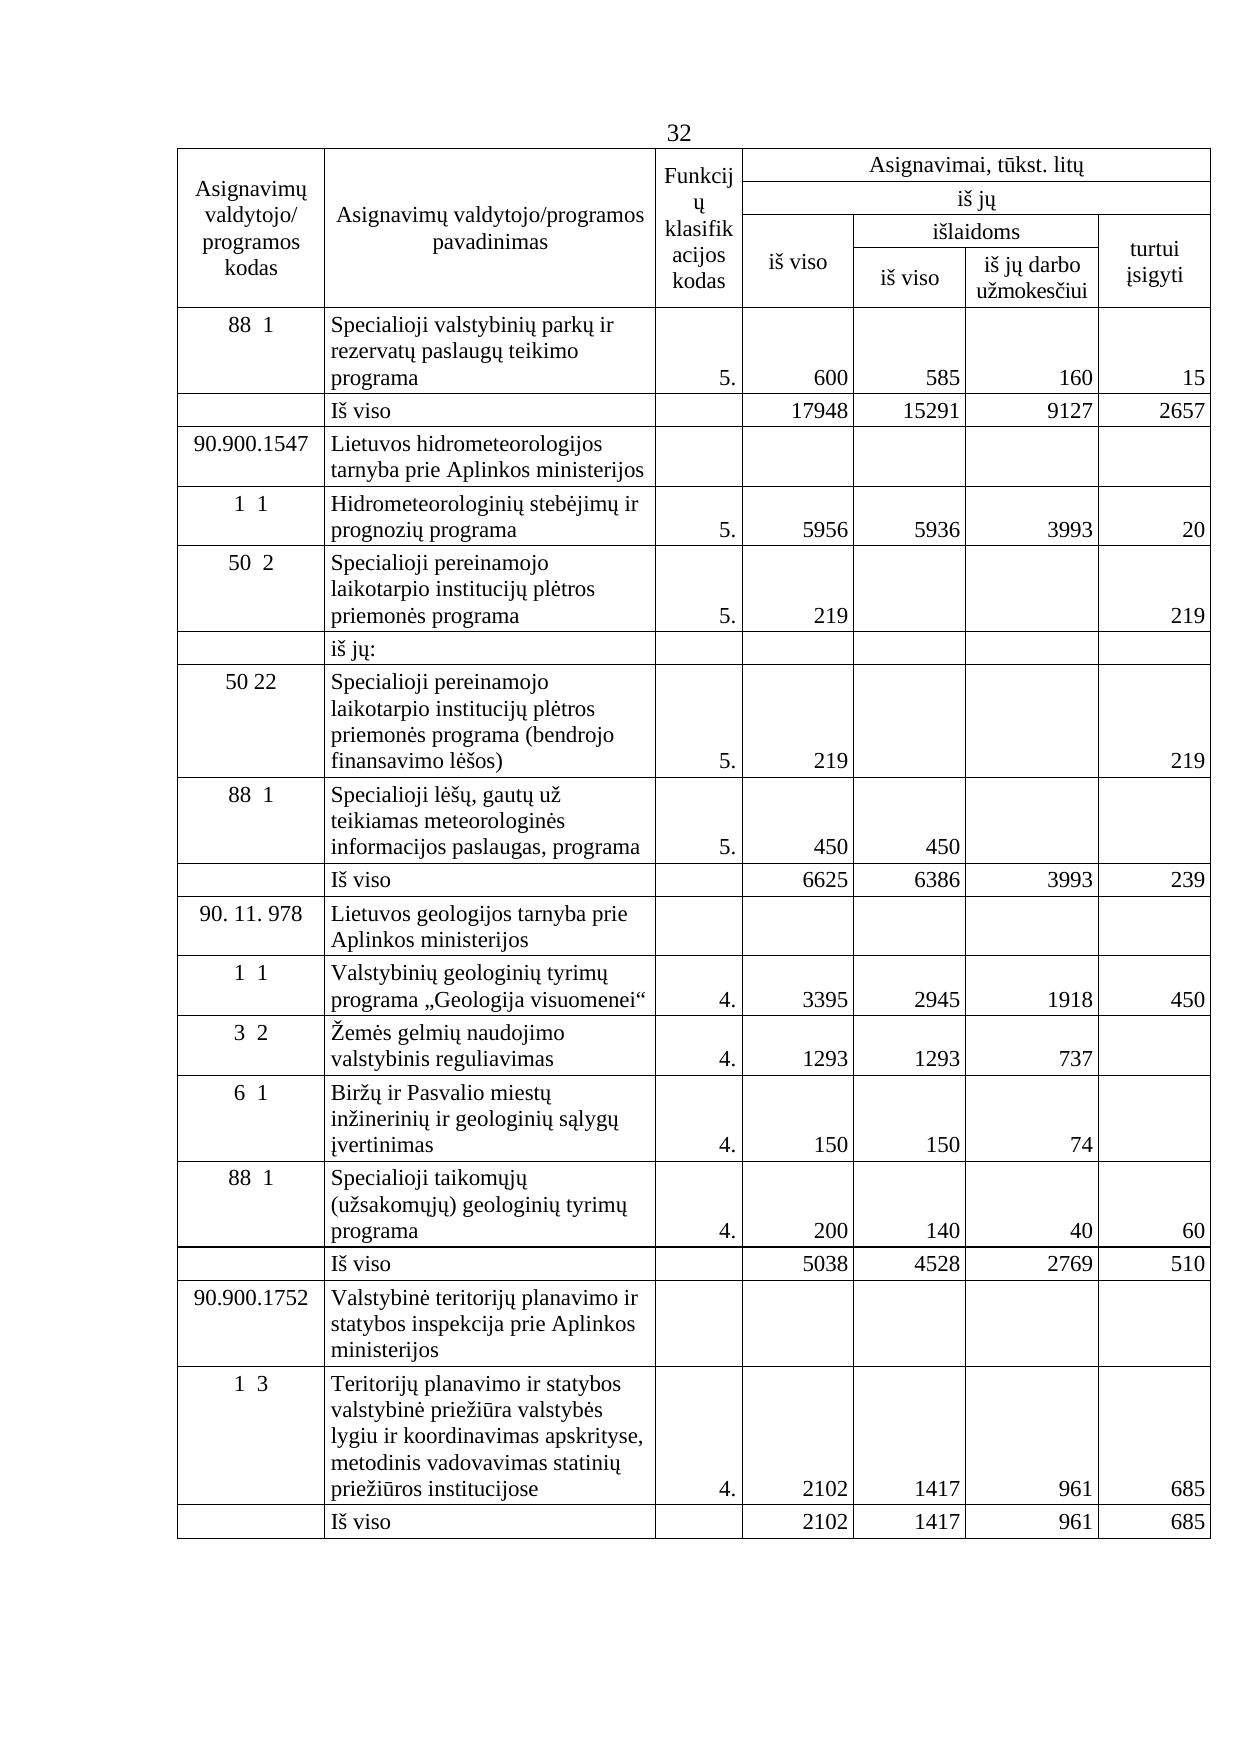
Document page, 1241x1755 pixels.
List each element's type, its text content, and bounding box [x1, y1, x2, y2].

table_cell 4. [656, 1162, 742, 1246]
table_cell 239 [1099, 864, 1210, 896]
table_cell [854, 546, 965, 631]
table_cell [656, 864, 742, 896]
table_cell 3395 [743, 956, 853, 1015]
table_cell 5. [656, 487, 742, 545]
table_cell [656, 394, 742, 426]
table_cell 1417 [854, 1505, 965, 1537]
table_header Funkcijų klasifikacijos kodas [656, 149, 742, 307]
table_cell [1099, 897, 1210, 955]
table_cell 5038 [743, 1248, 853, 1280]
table_header Asignavimų valdytojo/ programos kodas [178, 149, 324, 307]
table_cell [743, 897, 853, 955]
table_cell [1099, 632, 1210, 664]
table_cell 685 [1099, 1367, 1210, 1504]
table_cell iš jų [743, 182, 1210, 214]
table_cell [1099, 1076, 1210, 1161]
table_cell 74 [966, 1076, 1098, 1161]
table_cell 3 2 [178, 1016, 324, 1074]
table_cell [656, 1505, 742, 1537]
table_header Asignavimai, tūkst. litų [743, 149, 1210, 181]
table_cell 15291 [854, 394, 965, 426]
table_cell 600 [743, 308, 853, 393]
table_cell 1293 [743, 1016, 853, 1074]
table_cell 450 [743, 778, 853, 863]
table_cell [656, 1248, 742, 1280]
table_cell [966, 427, 1098, 486]
table_cell Valstybinė teritorijų planavimo ir statybos inspekcija prie Aplinkos ministerijos [325, 1281, 655, 1366]
table_cell [966, 897, 1098, 955]
table_cell 4528 [854, 1248, 965, 1280]
table_header Asignavimų valdytojo/programos pavadinimas [325, 149, 655, 307]
table_cell 2657 [1099, 394, 1210, 426]
table_cell 1 3 [178, 1367, 324, 1504]
table_cell 5956 [743, 487, 853, 545]
table_cell [1099, 778, 1210, 863]
table_cell 20 [1099, 487, 1210, 545]
table_cell 150 [854, 1076, 965, 1161]
table_cell Biržų ir Pasvalio miestų inžinerinių ir geologinių sąlygų įvertinimas [325, 1076, 655, 1161]
table_cell [966, 632, 1098, 664]
table_cell [1099, 427, 1210, 486]
table_cell 88 1 [178, 1162, 324, 1246]
table_cell 150 [743, 1076, 853, 1161]
table_cell [178, 1505, 324, 1537]
table_cell [743, 427, 853, 486]
table_cell 60 [1099, 1162, 1210, 1246]
table_cell Lietuvos geologijos tarnyba prie Aplinkos ministerijos [325, 897, 655, 955]
table_cell 6386 [854, 864, 965, 896]
table_cell 140 [854, 1162, 965, 1246]
table_cell 200 [743, 1162, 853, 1246]
table_cell 961 [966, 1505, 1098, 1537]
table_cell 219 [743, 546, 853, 631]
table_cell [966, 778, 1098, 863]
table_cell 3993 [966, 864, 1098, 896]
table_cell [743, 1281, 853, 1366]
table_cell [1099, 1016, 1210, 1074]
table_cell 3993 [966, 487, 1098, 545]
table_cell [966, 665, 1098, 777]
table_cell turtui įsigyti [1099, 215, 1210, 307]
table_cell [854, 632, 965, 664]
table_cell [854, 665, 965, 777]
table_cell Iš viso [325, 1248, 655, 1280]
table_cell 1 1 [178, 487, 324, 545]
table_cell Teritorijų planavimo ir statybos valstybinė priežiūra valstybės lygiu ir koordinavimas apskrityse, metodinis vadovavimas statinių priežiūros institucijose [325, 1367, 655, 1504]
table_cell 4. [656, 1076, 742, 1161]
table_cell 88 1 [178, 308, 324, 393]
table_cell 6625 [743, 864, 853, 896]
table_cell 17948 [743, 394, 853, 426]
table_cell [656, 632, 742, 664]
table_cell 1293 [854, 1016, 965, 1074]
table_cell 5936 [854, 487, 965, 545]
table_cell [854, 427, 965, 486]
table_cell [178, 864, 324, 896]
table_cell [178, 1248, 324, 1280]
table_cell [966, 546, 1098, 631]
table_cell Žemės gelmių naudojimo valstybinis reguliavimas [325, 1016, 655, 1074]
table_cell 510 [1099, 1248, 1210, 1280]
table_cell 15 [1099, 308, 1210, 393]
table_cell 4. [656, 1367, 742, 1504]
table_cell Iš viso [325, 864, 655, 896]
table_cell Specialioji valstybinių parkų ir rezervatų paslaugų teikimo programa [325, 308, 655, 393]
table_cell 219 [1099, 546, 1210, 631]
table_cell 219 [743, 665, 853, 777]
table_cell 6 1 [178, 1076, 324, 1161]
table_cell 88 1 [178, 778, 324, 863]
table_cell [178, 632, 324, 664]
table_cell 2102 [743, 1367, 853, 1504]
table_cell 90.900.1547 [178, 427, 324, 486]
table_cell 5. [656, 308, 742, 393]
table_cell Specialioji pereinamojo laikotarpio institucijų plėtros priemonės programa (bendrojo finansavimo lėšos) [325, 665, 655, 777]
table_cell 5. [656, 778, 742, 863]
table_cell iš jų darbo užmokesčiui [966, 248, 1098, 307]
table_cell 5. [656, 665, 742, 777]
table_cell [656, 1281, 742, 1366]
table_cell 2102 [743, 1505, 853, 1537]
table_cell [854, 897, 965, 955]
table_cell iš jų: [325, 632, 655, 664]
table_cell 90.900.1752 [178, 1281, 324, 1366]
table_cell 160 [966, 308, 1098, 393]
table_cell Iš viso [325, 394, 655, 426]
table_cell Lietuvos hidrometeorologijos tarnyba prie Aplinkos ministerijos [325, 427, 655, 486]
table_cell Specialioji lėšų, gautų už teikiamas meteorologinės informacijos paslaugas, programa [325, 778, 655, 863]
table_cell 450 [854, 778, 965, 863]
table_cell 4. [656, 956, 742, 1015]
table_cell [854, 1281, 965, 1366]
table_cell 2945 [854, 956, 965, 1015]
table_cell 50 22 [178, 665, 324, 777]
table_cell 2769 [966, 1248, 1098, 1280]
table_cell 450 [1099, 956, 1210, 1015]
table_cell 737 [966, 1016, 1098, 1074]
table_cell 1918 [966, 956, 1098, 1015]
table_cell [656, 427, 742, 486]
table_cell 50 2 [178, 546, 324, 631]
table_cell Hidrometeorologinių stebėjimų ir prognozių programa [325, 487, 655, 545]
table_cell 5. [656, 546, 742, 631]
table_cell Valstybinių geologinių tyrimų programa „Geologija visuomenei“ [325, 956, 655, 1015]
table_cell 685 [1099, 1505, 1210, 1537]
table_cell 4. [656, 1016, 742, 1074]
table_cell Iš viso [325, 1505, 655, 1537]
table_cell [1099, 1281, 1210, 1366]
table_cell [656, 897, 742, 955]
table_cell [743, 632, 853, 664]
table_cell iš viso [743, 215, 853, 307]
table_cell [178, 394, 324, 426]
table_cell 585 [854, 308, 965, 393]
table_cell išlaidoms [854, 215, 1098, 247]
table_cell 9127 [966, 394, 1098, 426]
table_cell Specialioji pereinamojo laikotarpio institucijų plėtros priemonės programa [325, 546, 655, 631]
table_cell 219 [1099, 665, 1210, 777]
table_cell 90. 11. 978 [178, 897, 324, 955]
table_cell iš viso [854, 248, 965, 307]
table_cell 1 1 [178, 956, 324, 1015]
table_cell 961 [966, 1367, 1098, 1504]
table_cell 40 [966, 1162, 1098, 1246]
table_cell [966, 1281, 1098, 1366]
table_cell 1417 [854, 1367, 965, 1504]
table_cell Specialioji taikomųjų (užsakomųjų) geologinių tyrimų programa [325, 1162, 655, 1246]
